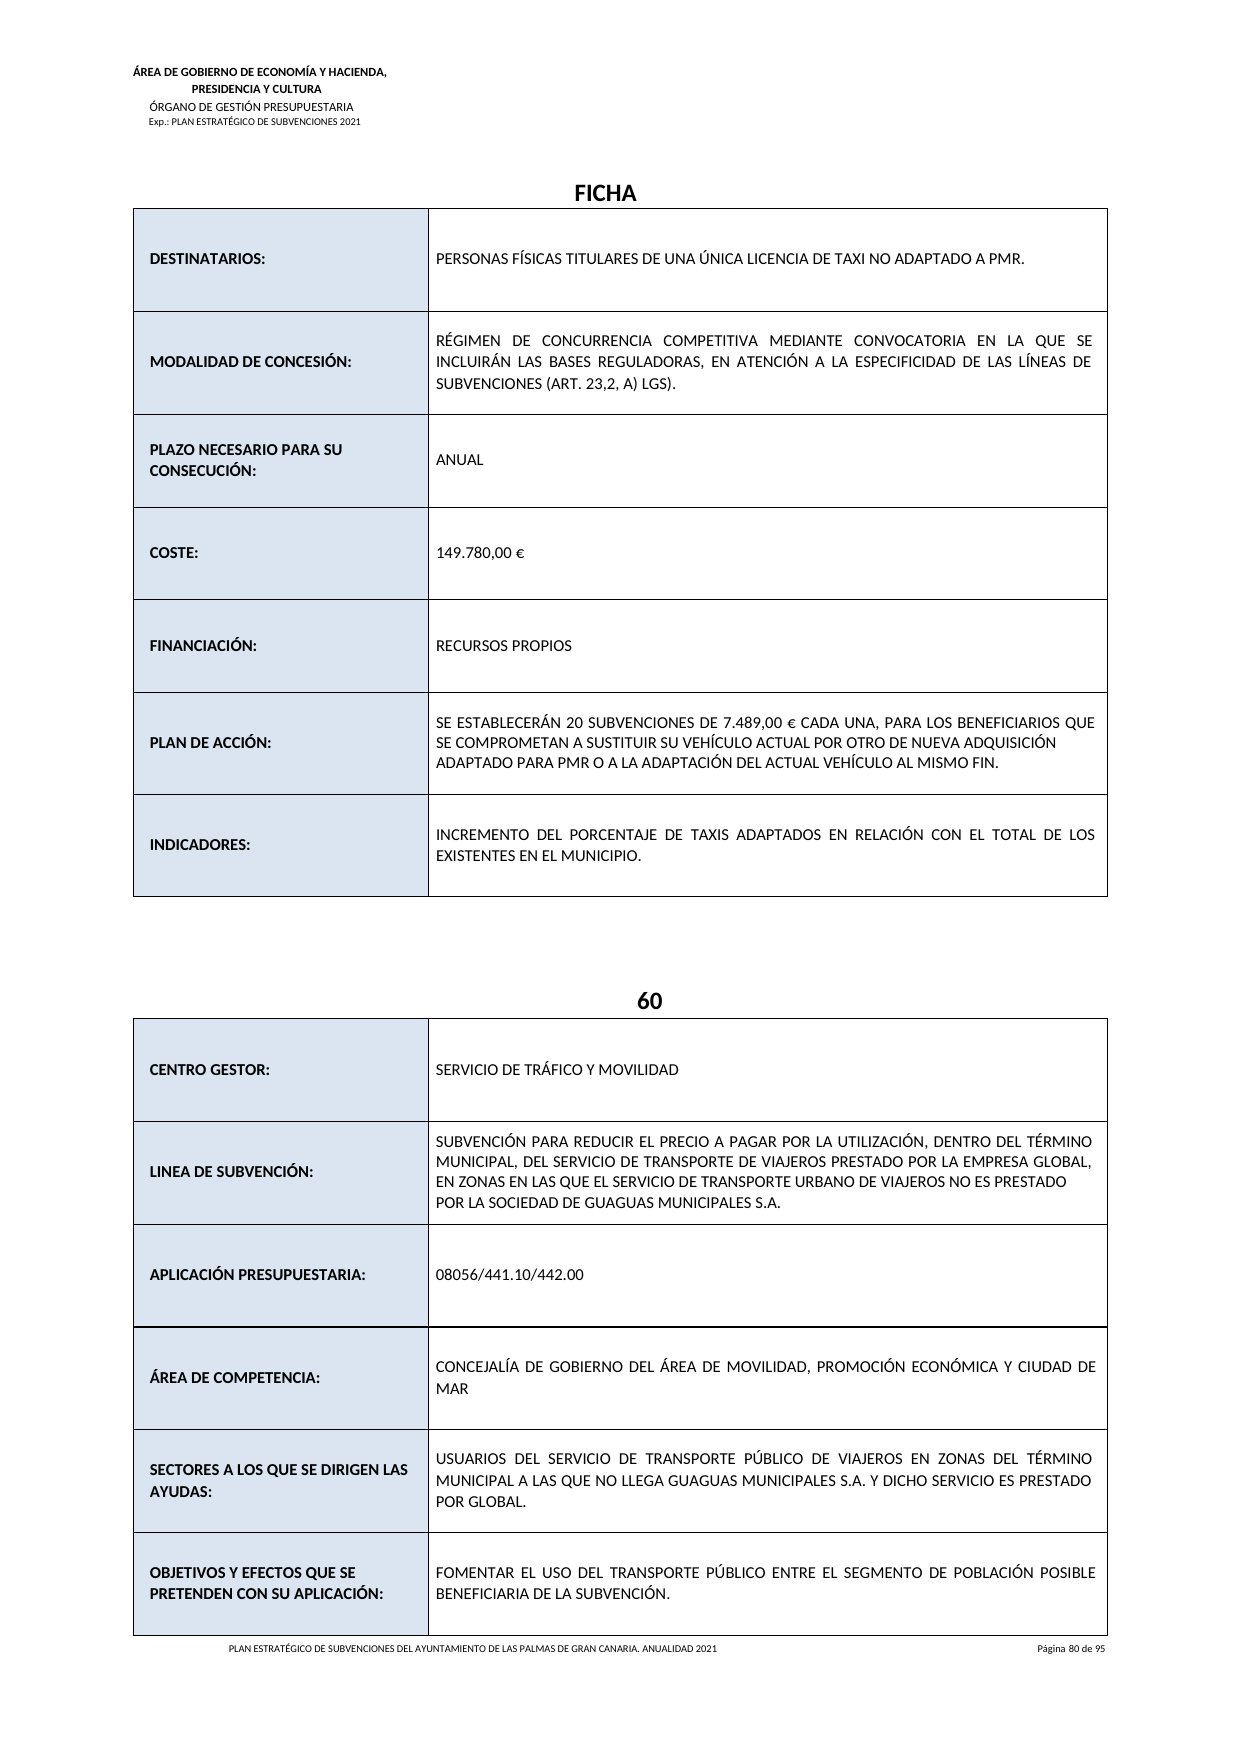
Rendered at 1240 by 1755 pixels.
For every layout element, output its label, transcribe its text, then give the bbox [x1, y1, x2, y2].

table_cell INDICADORES: [134, 795, 428, 896]
table_cell 149.780,00 € [429, 508, 1107, 599]
table_cell CONCEJALÍA DE GOBIERNO DEL ÁREA DE MOVILIDAD, PROMOCIÓN ECONÓMICA Y CIUDAD DE MAR [429, 1328, 1107, 1429]
table_cell ÁREA DE COMPETENCIA: [134, 1328, 428, 1429]
table_cell RÉGIMEN DE CONCURRENCIA COMPETITIVA MEDIANTE CONVOCATORIA EN LA QUE SE INCLUIRÁN LAS BASES REGULADORAS, EN ATENCIÓN A LA ESPECIFICIDAD DE LAS LÍNEAS DE SUBVENCIONES (ART. 23,2, A) LGS). [429, 312, 1107, 414]
table_cell OBJETIVOS Y EFECTOS QUE SE PRETENDEN CON SU APLICACIÓN: [134, 1533, 428, 1635]
table_cell APLICACIÓN PRESUPUESTARIA: [134, 1225, 428, 1326]
table_header CENTRO GESTOR: [134, 1019, 428, 1121]
table_cell FOMENTAR EL USO DEL TRANSPORTE PÚBLICO ENTRE EL SEGMENTO DE POBLACIÓN POSIBLE BENEFICIARIA DE LA SUBVENCIÓN. [429, 1533, 1107, 1635]
table_cell FINANCIACIÓN: [134, 600, 428, 692]
table_header SERVICIO DE TRÁFICO Y MOVILIDAD [429, 1019, 1107, 1121]
table_cell SUBVENCIÓN PARA REDUCIR EL PRECIO A PAGAR POR LA UTILIZACIÓN, DENTRO DEL TÉRMINO MUNICIPAL, DEL SERVICIO DE TRANSPORTE DE VIAJEROS PRESTADO POR LA EMPRESA GLOBAL, EN ZONAS EN LAS QUE EL SERVICIO DE TRANSPORTE URBANO DE VIAJEROS NO ES PRESTADO POR LA SOCIEDAD DE GUAGUAS MUNICIPALES S.A. [429, 1122, 1107, 1224]
table_cell USUARIOS DEL SERVICIO DE TRANSPORTE PÚBLICO DE VIAJEROS EN ZONAS DEL TÉRMINO MUNICIPAL A LAS QUE NO LLEGA GUAGUAS MUNICIPALES S.A. Y DICHO SERVICIO ES PRESTADO POR GLOBAL. [429, 1430, 1107, 1532]
table_cell DESTINATARIOS: [134, 209, 428, 311]
table_cell PLAN DE ACCIÓN: [134, 693, 428, 794]
table_cell INCREMENTO DEL PORCENTAJE DE TAXIS ADAPTADOS EN RELACIÓN CON EL TOTAL DE LOS EXISTENTES EN EL MUNICIPIO. [429, 795, 1107, 896]
table_cell 08056/441.10/442.00 [429, 1225, 1107, 1326]
text 60 [134, 986, 662, 1016]
table_cell RECURSOS PROPIOS [429, 600, 1107, 692]
table_cell MODALIDAD DE CONCESIÓN: [134, 312, 428, 414]
table_cell SE ESTABLECERÁN 20 SUBVENCIONES DE 7.489,00 € CADA UNA, PARA LOS BENEFICIARIOS QUE SE COMPROMETAN A SUSTITUIR SU VEHÍCULO ACTUAL POR OTRO DE NUEVA ADQUISICIÓN ADAPTADO PARA PMR O A LA ADAPTACIÓN DEL ACTUAL VEHÍCULO AL MISMO FIN. [429, 693, 1107, 794]
table_cell COSTE: [134, 508, 428, 599]
table_cell LINEA DE SUBVENCIÓN: [134, 1122, 428, 1224]
table_cell ANUAL [429, 415, 1107, 507]
table_cell PLAZO NECESARIO PARA SU CONSECUCIÓN: [134, 415, 428, 507]
table_cell PERSONAS FÍSICAS TITULARES DE UNA ÚNICA LICENCIA DE TAXI NO ADAPTADO A PMR. [429, 209, 1107, 311]
table_cell SECTORES A LOS QUE SE DIRIGEN LAS AYUDAS: [134, 1430, 428, 1532]
